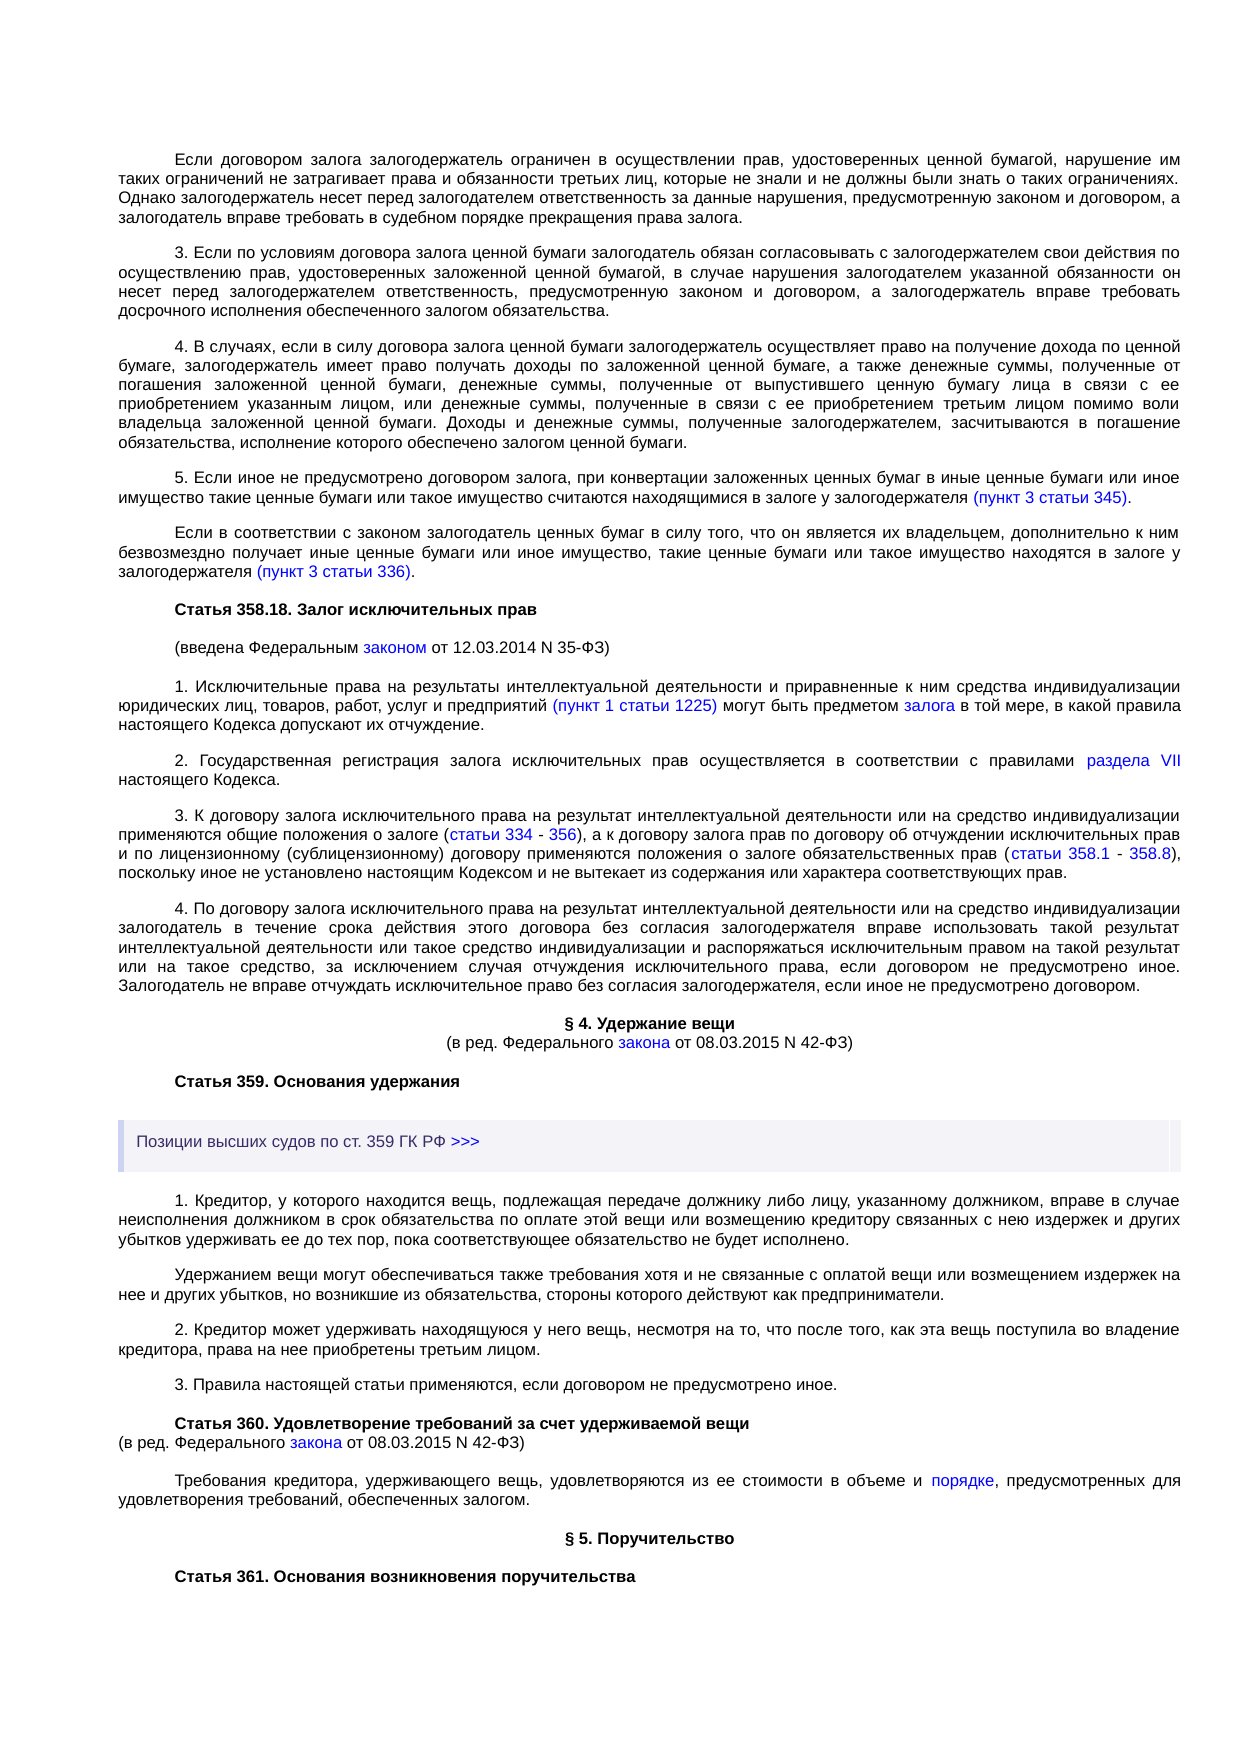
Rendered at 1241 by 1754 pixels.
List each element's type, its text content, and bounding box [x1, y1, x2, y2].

text 1. Исключительные права на результаты интеллектуальной деятельности и приравненные к ним средства индивидуализации юридических лиц, товаров, работ, услуг и предприятий (пункт 1 статьи 1225) могут быть предметом залога в той мере, в какой правила настоящего Кодекса допускают их отчуждение. [118, 677, 1181, 734]
text 2. Кредитор может удерживать находящуюся у него вещь, несмотря на то, что после того, как эта вещь поступила во владение кредитора, права на нее приобретены третьим лицом. [118, 1320, 1181, 1358]
text 3. К договору залога исключительного права на результат интеллектуальной деятельности или на средство индивидуализации применяются общие положения о залоге (статьи 334 - 356), а к договору залога прав по договору об отчуждении исключительных прав и по лицензионному (сублицензионному) договору применяются положения о залоге обязательственных прав (статьи 358.1 - 358.8), поскольку иное не установлено настоящим Кодексом и не вытекает из содержания или характера соответствующих прав. [118, 806, 1181, 882]
text Если в соответствии с законом залогодатель ценных бумаг в силу того, что он является их владельцем, дополнительно к ним безвозмездно получает иные ценные бумаги или иное имущество, такие ценные бумаги или такое имущество находятся в залоге у залогодержателя (пункт 3 статьи 336). [118, 523, 1181, 581]
subtitle § 5. Поручительство [118, 1528, 1181, 1548]
text (введена Федеральным законом от 12.03.2014 N 35-ФЗ) [118, 638, 1181, 657]
text 4. По договору залога исключительного права на результат интеллектуальной деятельности или на средство индивидуализации залогодатель в течение срока действия этого договора без согласия залогодержателя вправе использовать такой результат интеллектуальной деятельности или такое средство индивидуализации и распоряжаться исключительным правом на такой результат или на такое средство, за исключением случая отчуждения исключительного права, если договором не предусмотрено иное. Залогодатель не вправе отчуждать исключительное право без согласия залогодержателя, если иное не предусмотрено договором. [118, 899, 1181, 995]
text 2. Государственная регистрация залога исключительных прав осуществляется в соответствии с правилами раздела VII настоящего Кодекса. [118, 751, 1181, 789]
text 3. Правила настоящей статьи применяются, если договором не предусмотрено иное. [118, 1375, 1181, 1394]
text Требования кредитора, удерживающего вещь, удовлетворяются из ее стоимости в объеме и порядке, предусмотренных для удовлетворения требований, обеспеченных залогом. [118, 1471, 1181, 1509]
subtitle § 4. Удержание вещи [118, 1014, 1181, 1033]
text (в ред. Федерального закона от 08.03.2015 N 42-ФЗ) [118, 1433, 1181, 1452]
subtitle Статья 358.18. Залог исключительных прав [118, 600, 1181, 619]
text 1. Кредитор, у которого находится вещь, подлежащая передаче должнику либо лицу, указанному должником, вправе в случае неисполнения должником в срок обязательства по оплате этой вещи или возмещению кредитору связанных с нею издержек и других убытков удерживать ее до тех пор, пока соответствующее обязательство не будет исполнено. [118, 1191, 1181, 1248]
text (в ред. Федерального закона от 08.03.2015 N 42-ФЗ) [118, 1033, 1181, 1052]
table_header Позиции высших судов по ст. 359 ГК РФ >>> [136, 1120, 1169, 1172]
text 5. Если иное не предусмотрено договором залога, при конвертации заложенных ценных бумаг в иные ценные бумаги или иное имущество такие ценные бумаги или такое имущество считаются находящимися в залоге у залогодержателя (пункт 3 статьи 345). [118, 468, 1181, 507]
subtitle Статья 361. Основания возникновения поручительства [118, 1567, 1181, 1586]
text Если договором залога залогодержатель ограничен в осуществлении прав, удостоверенных ценной бумагой, нарушение им таких ограничений не затрагивает права и обязанности третьих лиц, которые не знали и не должны были знать о таких ограничениях. Однако залогодержатель несет перед залогодателем ответственность за данные нарушения, предусмотренную законом и договором, а залогодатель вправе требовать в судебном порядке прекращения права залога. [118, 150, 1181, 227]
table_header [1170, 1120, 1181, 1172]
table_header [124, 1120, 136, 1172]
text Удержанием вещи могут обеспечиваться также требования хотя и не связанные с оплатой вещи или возмещением издержек на нее и других убытков, но возникшие из обязательства, стороны которого действуют как предприниматели. [118, 1265, 1181, 1303]
subtitle Статья 360. Удовлетворение требований за счет удерживаемой вещи [118, 1413, 1181, 1433]
table_header [118, 1120, 124, 1172]
text 3. Если по условиям договора залога ценной бумаги залогодатель обязан согласовывать с залогодержателем свои действия по осуществлению прав, удостоверенных заложенной ценной бумагой, в случае нарушения залогодателем указанной обязанности он несет перед залогодержателем ответственность, предусмотренную законом и договором, а залогодержатель вправе требовать досрочного исполнения обеспеченного залогом обязательства. [118, 243, 1181, 320]
text 4. В случаях, если в силу договора залога ценной бумаги залогодержатель осуществляет право на получение дохода по ценной бумаге, залогодержатель имеет право получать доходы по заложенной ценной бумаге, а также денежные суммы, полученные от погашения заложенной ценной бумаги, денежные суммы, полученные от выпустившего ценную бумагу лица в связи с ее приобретением указанным лицом, или денежные суммы, полученные в связи с ее приобретением третьим лицом помимо воли владельца заложенной ценной бумаги. Доходы и денежные суммы, полученные залогодержателем, засчитываются в погашение обязательства, исполнение которого обеспечено залогом ценной бумаги. [118, 337, 1181, 452]
subtitle Статья 359. Основания удержания [118, 1072, 1181, 1091]
